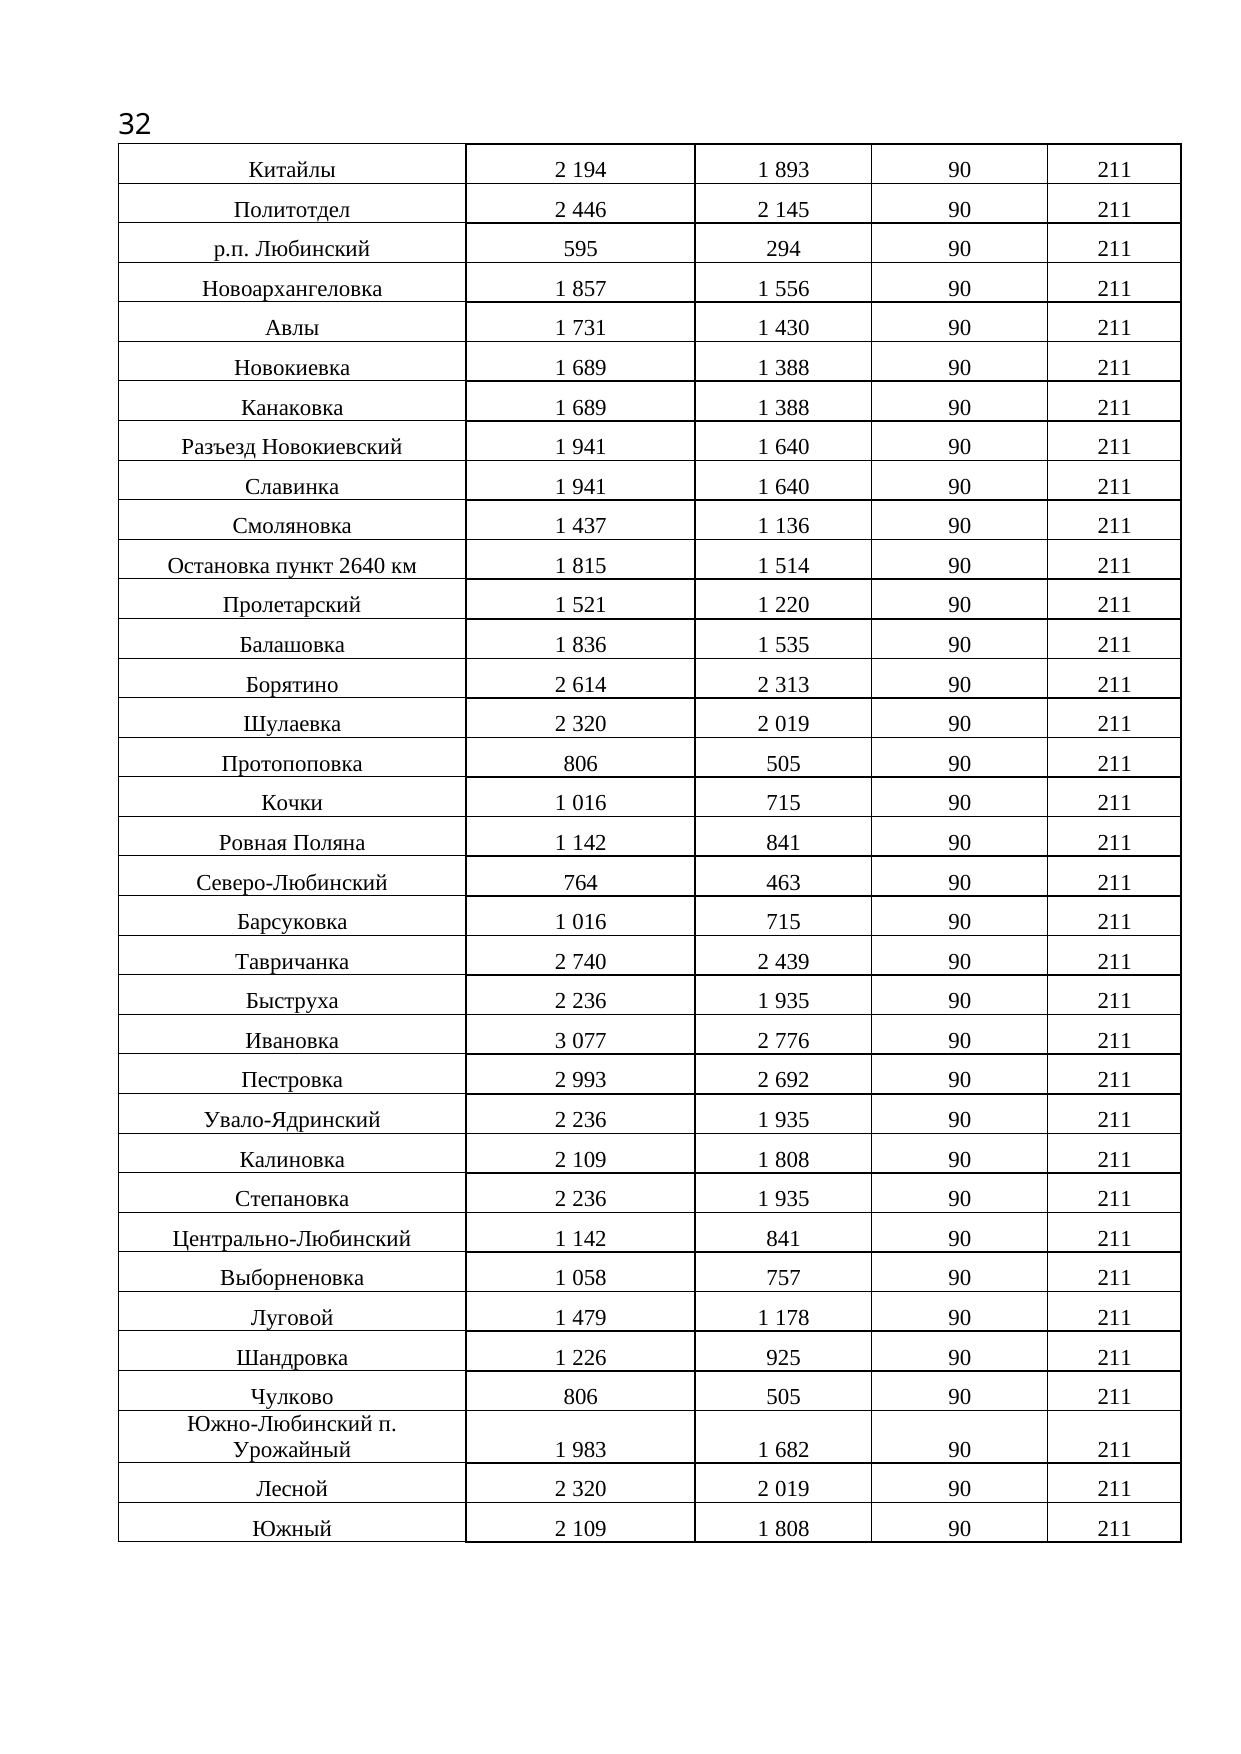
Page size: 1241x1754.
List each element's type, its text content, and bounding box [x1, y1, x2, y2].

table_cell 211 [1048, 1015, 1180, 1053]
table_cell 2 776 [696, 1015, 871, 1053]
table_cell 211 [1048, 1095, 1180, 1132]
table_cell 90 [872, 699, 1047, 737]
table_cell Пестровка [119, 1054, 465, 1093]
table_cell Ровная Поляна [119, 817, 465, 855]
table_cell 90 [872, 1015, 1047, 1053]
table_cell 2 019 [696, 699, 871, 737]
table_cell 1 815 [467, 540, 694, 578]
table_cell 90 [872, 1095, 1047, 1132]
table_cell 90 [872, 540, 1047, 578]
table_cell 1 808 [696, 1134, 871, 1172]
table_cell 1 836 [467, 620, 694, 657]
table_cell 211 [1048, 145, 1180, 182]
table_cell 211 [1048, 659, 1180, 697]
table_cell 1 682 [696, 1411, 871, 1462]
table_cell 90 [872, 263, 1047, 301]
table_cell 3 077 [467, 1015, 694, 1053]
table_cell Балашовка [119, 619, 465, 657]
table_cell 2 740 [467, 936, 694, 974]
table_cell 90 [872, 936, 1047, 974]
table_cell 211 [1048, 1332, 1180, 1370]
table_cell 211 [1048, 263, 1180, 301]
table_cell 1 556 [696, 263, 871, 301]
table_cell 1 935 [696, 1174, 871, 1212]
table_cell 1 941 [467, 461, 694, 499]
table_cell Степановка [119, 1173, 465, 1212]
table_cell 1 640 [696, 461, 871, 499]
table_cell 2 313 [696, 659, 871, 697]
table_cell 1 731 [467, 303, 694, 341]
table_cell 211 [1048, 1411, 1180, 1462]
table_cell 806 [467, 1372, 694, 1409]
table_cell Новоархангеловка [119, 263, 465, 301]
table_cell Канаковка [119, 381, 465, 420]
table_cell 2 993 [467, 1055, 694, 1093]
table_cell 2 019 [696, 1464, 871, 1502]
table_cell 595 [467, 224, 694, 262]
table_cell 211 [1048, 224, 1180, 262]
table_cell 806 [467, 738, 694, 776]
table_cell р.п. Любинский [119, 223, 465, 262]
table_cell Луговой [119, 1292, 465, 1330]
table_cell 1 178 [696, 1292, 871, 1330]
table_cell 2 446 [467, 184, 694, 222]
table_cell Пролетарский [119, 579, 465, 618]
table_cell Калиновка [119, 1134, 465, 1172]
table_cell 1 016 [467, 897, 694, 934]
table_cell Южно-Любинский п. Урожайный [119, 1411, 465, 1462]
table_cell 1 941 [467, 422, 694, 459]
table_cell Смоляновка [119, 500, 465, 539]
table_cell 1 136 [696, 501, 871, 539]
table_cell 90 [872, 501, 1047, 539]
table_cell 211 [1048, 738, 1180, 776]
table_cell 925 [696, 1332, 871, 1370]
table_cell 2 439 [696, 936, 871, 974]
table_cell Южный [119, 1503, 465, 1541]
table_cell 2 320 [467, 699, 694, 737]
table_cell 2 692 [696, 1055, 871, 1093]
table_cell 1 689 [467, 382, 694, 420]
table_cell 211 [1048, 897, 1180, 934]
table_cell 90 [872, 224, 1047, 262]
table_cell 90 [872, 897, 1047, 934]
table_cell 90 [872, 303, 1047, 341]
table_cell 715 [696, 778, 871, 816]
table_cell Остановка пункт 2640 км [119, 540, 465, 578]
table_cell 90 [872, 1503, 1047, 1541]
table_cell Протопоповка [119, 738, 465, 776]
table_cell Разъезд Новокиевский [119, 421, 465, 459]
table_cell Новокиевка [119, 342, 465, 380]
table_cell Авлы [119, 302, 465, 341]
table_cell 1 689 [467, 342, 694, 380]
table_cell 211 [1048, 1253, 1180, 1291]
table_cell 90 [872, 659, 1047, 697]
table_cell 90 [872, 1134, 1047, 1172]
table_cell 90 [872, 1213, 1047, 1251]
table_cell 505 [696, 738, 871, 776]
table_cell 1 535 [696, 620, 871, 657]
table_cell 841 [696, 817, 871, 855]
table_cell Центрально-Любинский [119, 1213, 465, 1251]
table_cell 2 109 [467, 1134, 694, 1172]
table_cell 90 [872, 1292, 1047, 1330]
table_cell 90 [872, 1464, 1047, 1502]
table_cell 90 [872, 1332, 1047, 1370]
table_cell 1 983 [467, 1411, 694, 1462]
table_cell 1 514 [696, 540, 871, 578]
table_cell 1 479 [467, 1292, 694, 1330]
table_cell 1 640 [696, 422, 871, 459]
table_cell Китайлы [119, 144, 465, 182]
table_cell Шандровка [119, 1331, 465, 1370]
table_cell Борятино [119, 659, 465, 697]
table_cell Тавричанка [119, 936, 465, 974]
table_cell 1 437 [467, 501, 694, 539]
table_cell 211 [1048, 382, 1180, 420]
table_cell 211 [1048, 699, 1180, 737]
table_cell 211 [1048, 184, 1180, 222]
table_cell 211 [1048, 976, 1180, 1014]
table_cell 211 [1048, 620, 1180, 657]
table_cell 90 [872, 145, 1047, 182]
table_cell 211 [1048, 817, 1180, 855]
table_cell 90 [872, 382, 1047, 420]
table_cell 2 194 [467, 145, 694, 182]
table_cell 90 [872, 1253, 1047, 1291]
table_cell 1 142 [467, 1213, 694, 1251]
table_cell Барсуковка [119, 896, 465, 934]
table_cell 90 [872, 342, 1047, 380]
table_cell 1 893 [696, 145, 871, 182]
table_cell 90 [872, 184, 1047, 222]
table_cell 757 [696, 1253, 871, 1291]
table_cell 1 935 [696, 976, 871, 1014]
table_cell 211 [1048, 342, 1180, 380]
table_cell 715 [696, 897, 871, 934]
table_cell 1 388 [696, 342, 871, 380]
table_cell 1 808 [696, 1503, 871, 1541]
table_cell 1 935 [696, 1095, 871, 1132]
table_cell 211 [1048, 1292, 1180, 1330]
table_cell 1 226 [467, 1332, 694, 1370]
table_cell 90 [872, 817, 1047, 855]
table_cell 211 [1048, 857, 1180, 895]
table_cell 2 236 [467, 976, 694, 1014]
table_cell 90 [872, 1372, 1047, 1409]
table_cell 1 857 [467, 263, 694, 301]
table_cell 211 [1048, 778, 1180, 816]
table_cell Выборненовка [119, 1252, 465, 1291]
table_cell 1 521 [467, 580, 694, 618]
table_cell 90 [872, 422, 1047, 459]
table_cell 1 388 [696, 382, 871, 420]
table_cell 211 [1048, 501, 1180, 539]
table_cell 90 [872, 1174, 1047, 1212]
table_cell 294 [696, 224, 871, 262]
table_cell 211 [1048, 303, 1180, 341]
table_cell 211 [1048, 1174, 1180, 1212]
table_cell 211 [1048, 1503, 1180, 1541]
table_cell 211 [1048, 936, 1180, 974]
table_cell 211 [1048, 540, 1180, 578]
table_cell 211 [1048, 1213, 1180, 1251]
table_cell Увало-Ядринский [119, 1094, 465, 1132]
table_cell 2 614 [467, 659, 694, 697]
table_cell 1 220 [696, 580, 871, 618]
table_cell 211 [1048, 461, 1180, 499]
table_cell Шулаевка [119, 698, 465, 737]
table_cell 90 [872, 580, 1047, 618]
table_cell 90 [872, 778, 1047, 816]
table_cell 505 [696, 1372, 871, 1409]
table_cell 1 016 [467, 778, 694, 816]
table_cell 1 430 [696, 303, 871, 341]
table_cell 841 [696, 1213, 871, 1251]
table_cell 90 [872, 1411, 1047, 1462]
table_cell 90 [872, 461, 1047, 499]
table_cell 2 320 [467, 1464, 694, 1502]
table_cell 2 236 [467, 1174, 694, 1212]
table_cell 211 [1048, 422, 1180, 459]
table_cell 2 109 [467, 1503, 694, 1541]
table_cell Быструха [119, 975, 465, 1014]
table_cell 211 [1048, 1372, 1180, 1409]
table_cell Лесной [119, 1463, 465, 1502]
table_cell Кочки [119, 777, 465, 816]
table_cell 1 142 [467, 817, 694, 855]
table_cell 211 [1048, 1464, 1180, 1502]
table_cell 211 [1048, 1134, 1180, 1172]
table_cell 90 [872, 738, 1047, 776]
table_cell 2 145 [696, 184, 871, 222]
table_cell Славинка [119, 461, 465, 499]
table_cell Северо-Любинский [119, 856, 465, 895]
table_cell Ивановка [119, 1015, 465, 1053]
table_cell 211 [1048, 1055, 1180, 1093]
table_cell 211 [1048, 580, 1180, 618]
table_cell Политотдел [119, 184, 465, 222]
table_cell 90 [872, 857, 1047, 895]
table_cell 90 [872, 620, 1047, 657]
table_cell Чулково [119, 1371, 465, 1409]
table_cell 90 [872, 976, 1047, 1014]
table_cell 764 [467, 857, 694, 895]
table_cell 2 236 [467, 1095, 694, 1132]
table_cell 463 [696, 857, 871, 895]
table_cell 1 058 [467, 1253, 694, 1291]
table_cell 90 [872, 1055, 1047, 1093]
